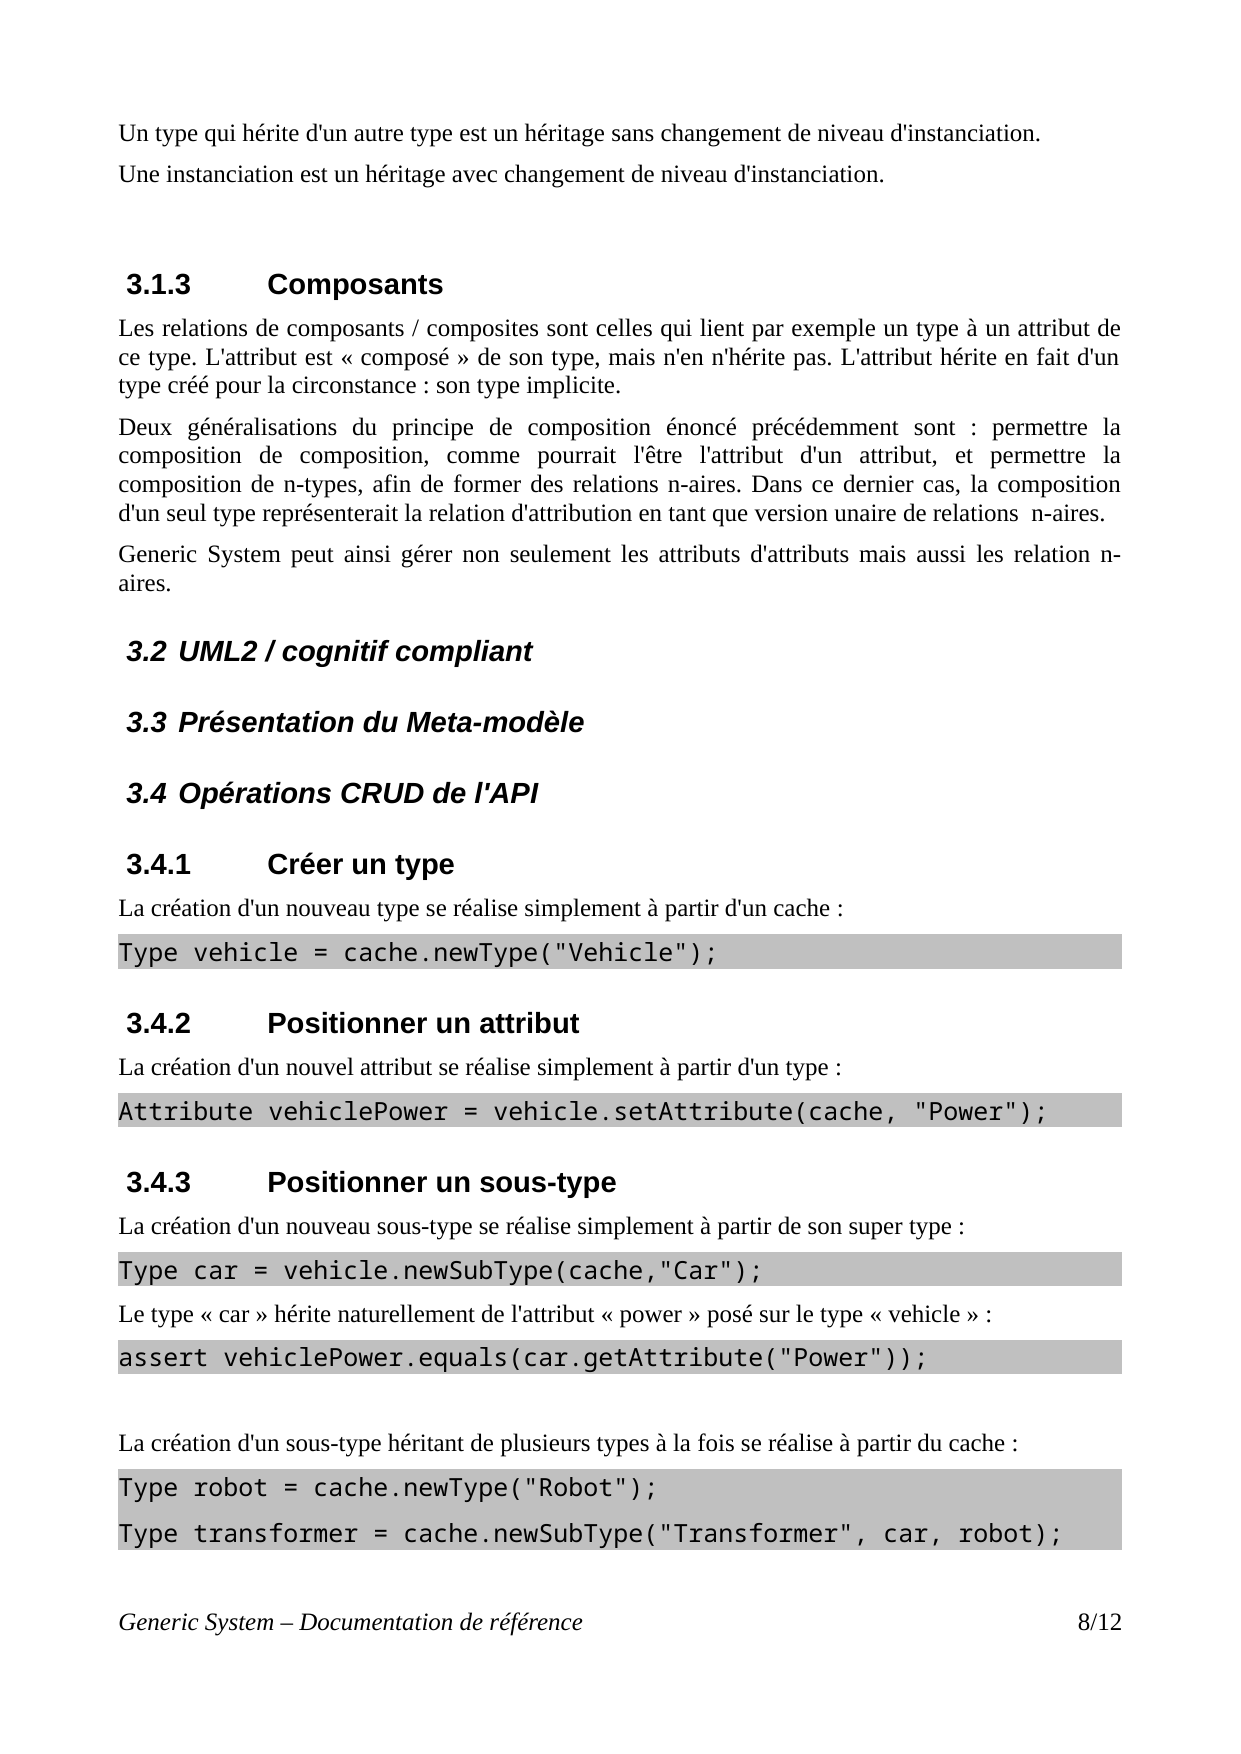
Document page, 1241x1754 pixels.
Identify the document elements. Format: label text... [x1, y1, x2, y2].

subtitle Positionner un sous-type [118, 1165, 1122, 1198]
text Un type qui hérite d'un autre type est un héritage sans changement de niveau d'instanciation. [118, 118, 1122, 147]
text Le type « car » hérite naturellement de l'attribut « power » posé sur le type « vehicle » : [118, 1299, 1122, 1328]
text Les relations de composants / composites sont celles qui lient par exemple un type à un attribut de ce type. L'attribut est « composé » de son type, mais n'en n'hérite pas. L'attribut hérite en fait d'un type créé pour la circonstance : son type implicite. [118, 313, 1122, 399]
text Une instanciation est un héritage avec changement de niveau d'instanciation. [118, 159, 1122, 188]
text La création d'un sous-type héritant de plusieurs types à la fois se réalise à partir du cache : [118, 1428, 1122, 1457]
text Deux généralisations du principe de composition énoncé précédemment sont : permettre la composition de composition, comme pourrait l'être l'attribut d'un attribut, et permettre la composition de n-types, afin de former des relations n-aires. Dans ce dernier cas, la composition d'un seul type représenterait la relation d'attribution en tant que version unaire de relations n-aires. [118, 412, 1122, 527]
text Type car = vehicle.newSubType(cache,"Car"); [118, 1252, 1122, 1286]
subtitle Opérations CRUD de l'API [118, 776, 1122, 810]
text Type robot = cache.newType("Robot"); [118, 1469, 1122, 1503]
text La création d'un nouveau sous-type se réalise simplement à partir de son super type : [118, 1211, 1122, 1240]
text Generic System peut ainsi gérer non seulement les attributs d'attributs mais aussi les relation n-aires. [118, 539, 1122, 597]
text Type transformer = cache.newSubType("Transformer", car, robot); [118, 1516, 1122, 1550]
text La création d'un nouvel attribut se réalise simplement à partir d'un type : [118, 1052, 1122, 1081]
subtitle UML2 / cognitif compliant [118, 634, 1122, 668]
subtitle Présentation du Meta-modèle [118, 705, 1122, 739]
text Type vehicle = cache.newType("Vehicle"); [118, 934, 1122, 969]
text Attribute vehiclePower = vehicle.setAttribute(cache, "Power"); [118, 1093, 1122, 1127]
subtitle Composants [118, 267, 1122, 300]
subtitle Positionner un attribut [118, 1006, 1122, 1040]
text assert vehiclePower.equals(car.getAttribute("Power")); [118, 1340, 1122, 1374]
subtitle Créer un type [118, 847, 1122, 881]
text La création d'un nouveau type se réalise simplement à partir d'un cache : [118, 893, 1122, 922]
